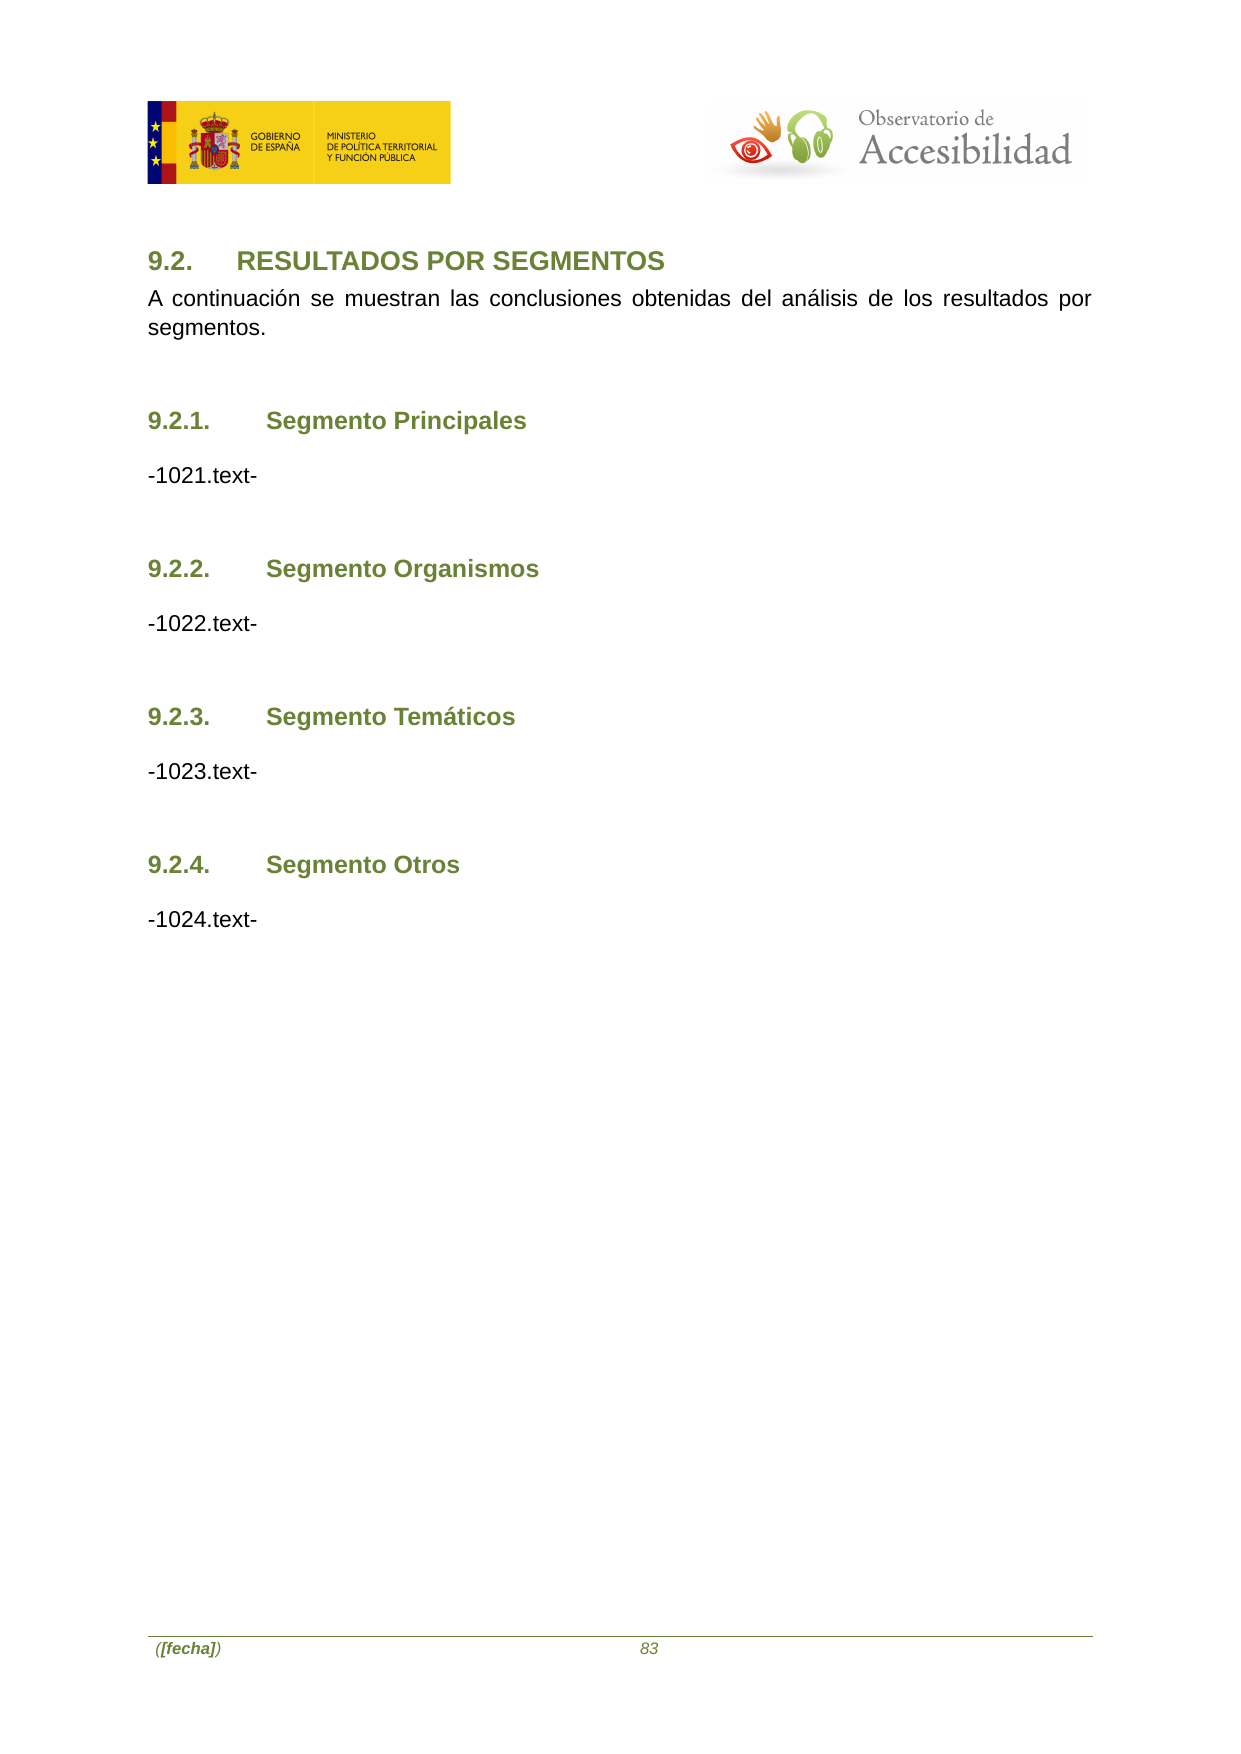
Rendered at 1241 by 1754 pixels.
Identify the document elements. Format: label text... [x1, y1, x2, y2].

subtitle Segmento Principales [148, 406, 1092, 434]
subtitle Resultados por segmentos [148, 245, 1092, 276]
subtitle Segmento Otros [148, 850, 1092, 878]
text A continuación se muestran las conclusiones obtenidas del análisis de los resultados por segmentos. [148, 285, 1092, 341]
picture [147, 101, 451, 184]
text -1021.text- [148, 462, 1092, 489]
text -1023.text- [148, 758, 1092, 785]
picture [710, 101, 1086, 184]
subtitle Segmento Temáticos [148, 702, 1092, 731]
text -1024.text- [148, 906, 1092, 933]
text -1022.text- [148, 610, 1092, 637]
subtitle Segmento Organismos [148, 554, 1092, 582]
